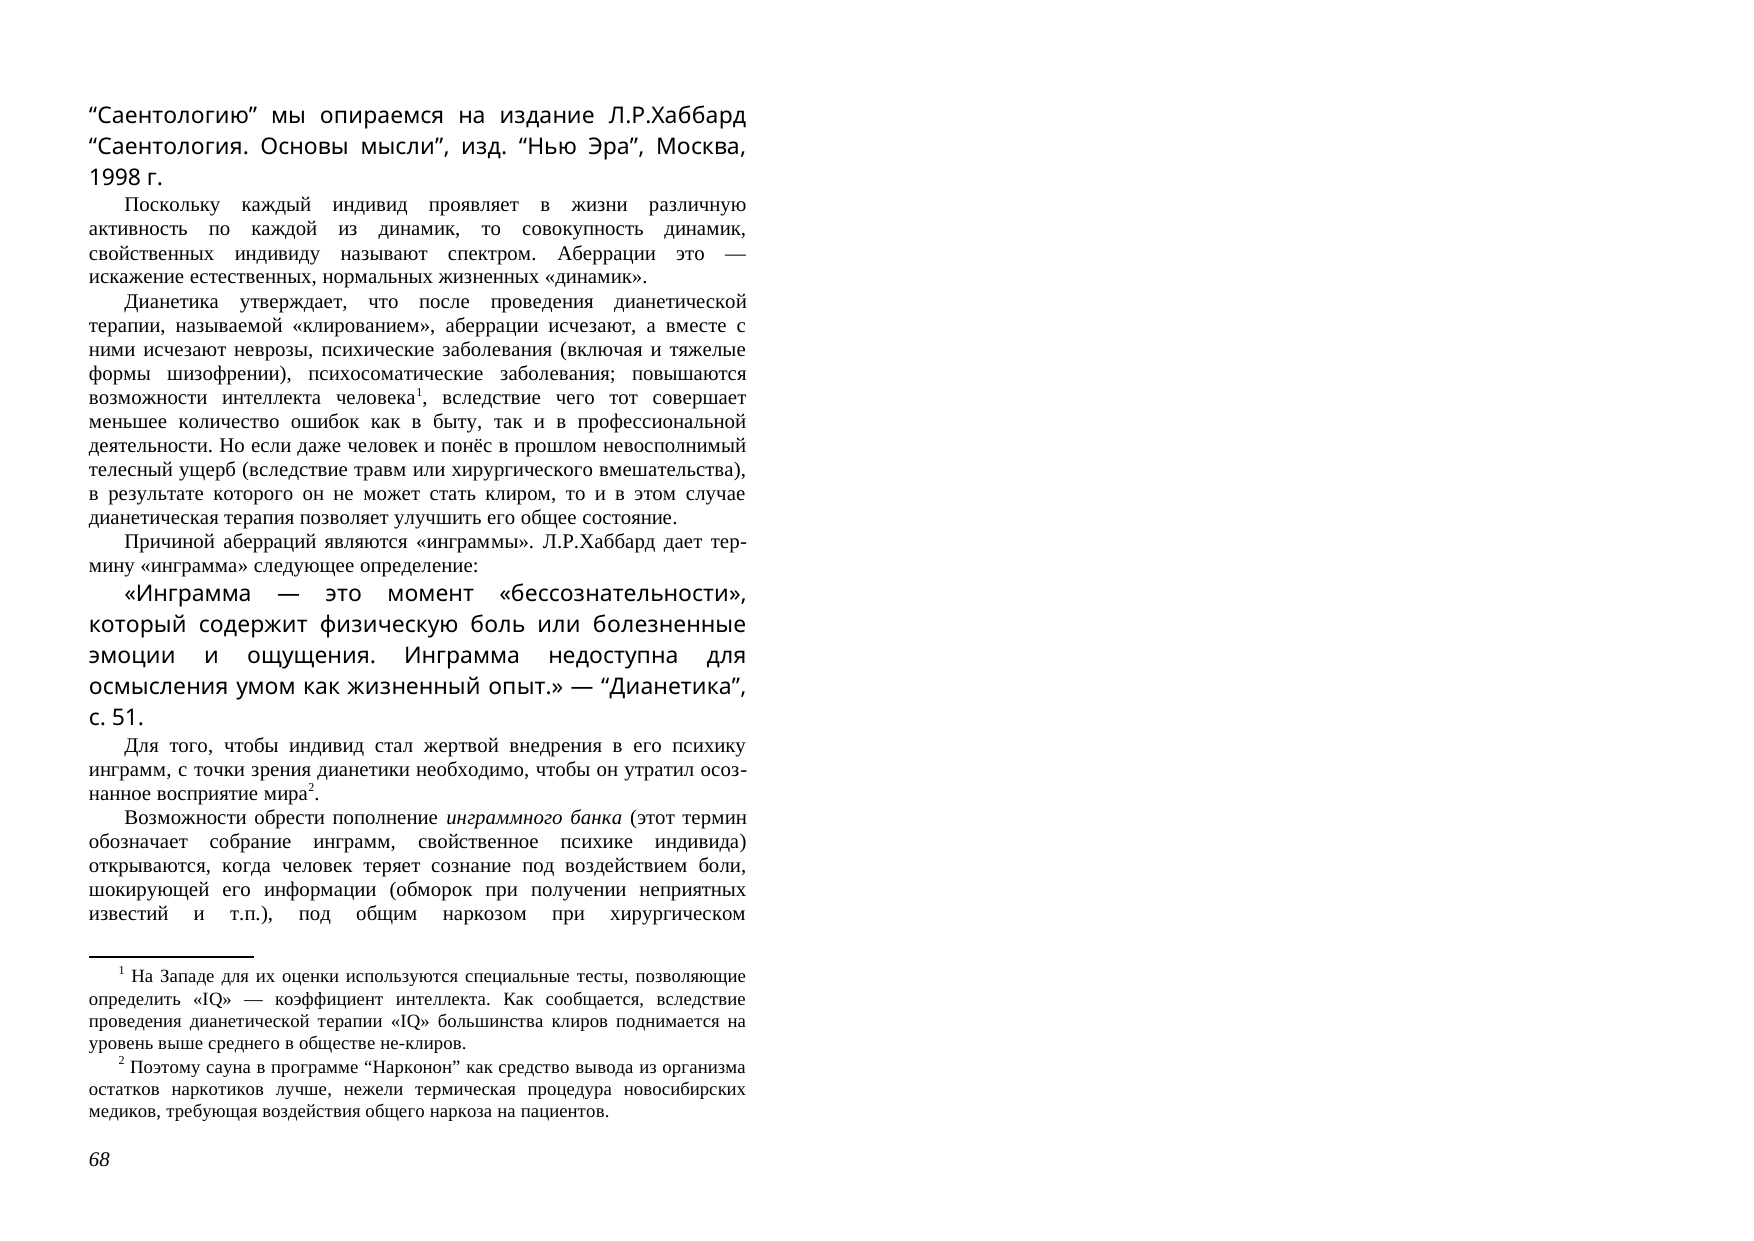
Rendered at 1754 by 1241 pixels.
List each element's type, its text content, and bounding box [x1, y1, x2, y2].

text Возможности обрести пополнение инграммного банка (этот термин обозначает собрание инграмм, свойственное психике индивида) открываются, когда человек теряет сознание под воздействием боли, шокирующей его информации (обморок при получении неприятных известий и т.п.), под общим наркозом при хирургическом [89, 804, 747, 925]
text “Саентологию” мы опираемся на издание Л.Р.Хаббард “Саентология. Основы мысли”, изд. “Нью Эра”, Москва, 1998 г. [89, 99, 747, 192]
text Для того, чтобы индивид стал жертвой внедрения в его психику инграмм, с точки зрения дианетики необходимо, чтобы он утратил осоз­нанное восприятие мира. [89, 732, 747, 804]
text Поскольку каждый индивид проявляет в жизни различную активность по каждой из динамик, то совокупность динамик, свойственных индивиду называют спектром. Аберрации это — искажение естественных, нормальных жизненных «динамик». [89, 192, 747, 288]
text Дианетика утверждает, что после проведения дианетической терапии, называемой «клированием», аберрации исчезают, а вместе с ними исчезают неврозы, психические заболевания (включая и тяжелые формы шизофрении), психосоматические заболевания; повышаются возмож­ности интеллекта человека, вследствие чего тот совершает меньшее количество ошибок как в быту, так и в профессиональной деятельности. Но если даже человек и понёс в прошлом невосполнимый телесный ущерб (вследствие травм или хирургического вмешательства), в результате которого он не может стать клиром, то и в этом случае дианетическая терапия позволяет улучшить его общее состояние. [89, 288, 747, 529]
text Причиной аберраций являются «инграм­мы». Л.Р.Хаб­бард дает тер­мину «инграмма» следующее определение: [89, 529, 747, 577]
text «Инграмма — это момент «бессознательности», который содержит физическую боль или болезненные эмоции и ощущения. Инграмма недоступна для осмысления умом как жизненный опыт.» — “Дианетика”, с. 51. [89, 577, 747, 732]
text Поэтому сауна в программе “Нарконон” как средство вывода из организма остатков наркотиков лучше, нежели термическая процедура новосибирских медиков, требующая воздействия общего наркоза на пациентов. [89, 1053, 747, 1122]
text На Западе для их оценки используются специальные тесты, позволяющие определить «IQ» — коэффициент интеллекта. Как сообщается, вследствие проведения дианетической терапии «IQ» большинства клиров поднимается на уровень выше среднего в обществе не-клиров. [89, 963, 747, 1053]
